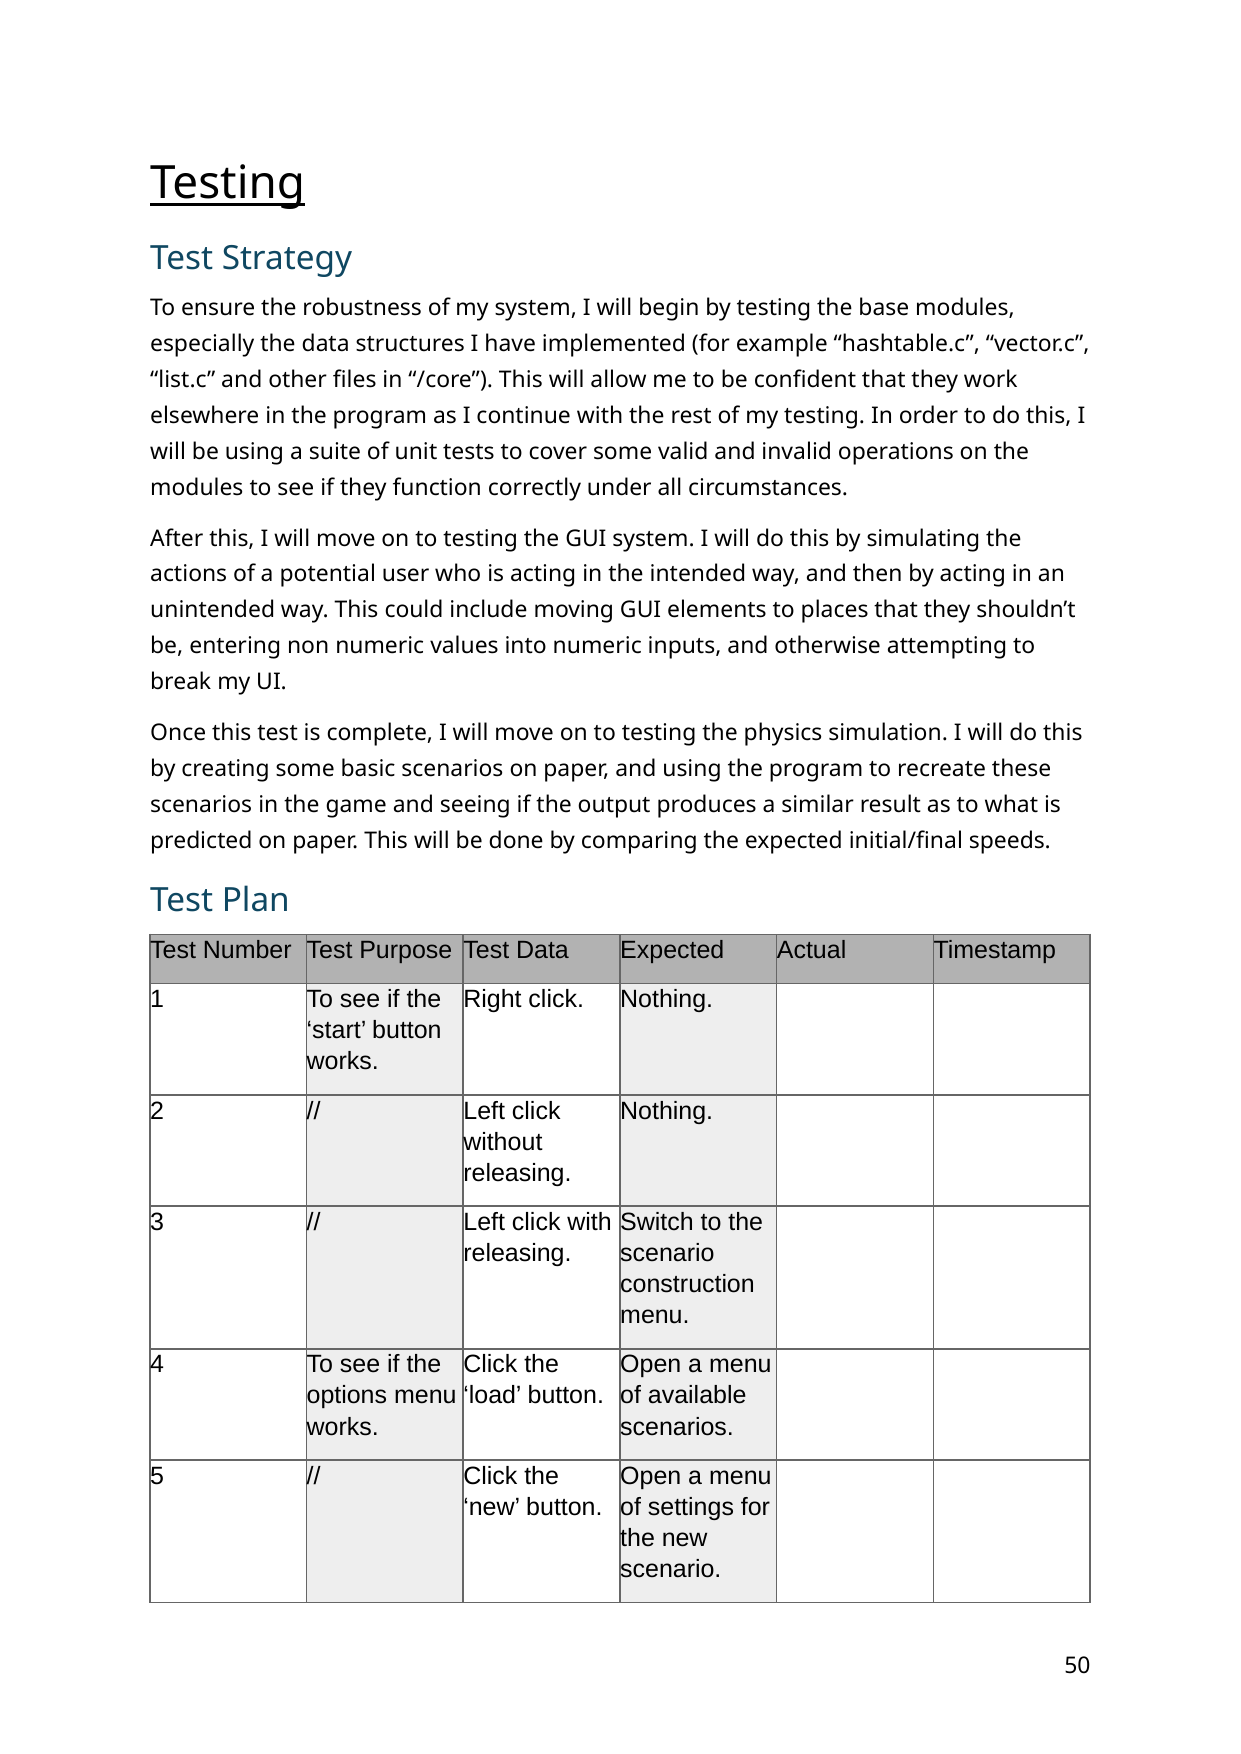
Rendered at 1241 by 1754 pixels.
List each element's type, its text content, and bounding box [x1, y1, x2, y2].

table_cell [777, 1350, 933, 1459]
table_cell [934, 1350, 1089, 1459]
table_cell [934, 1096, 1089, 1205]
text To ensure the robustness of my system, I will begin by testing the base modules, especially the data structures I have implemented (for example “hashtable.c”, “vector.c”, “list.c” and other files in “/core”). This will allow me to be confident that they work elsewhere in the program as I continue with the rest of my testing. In order to do this, I will be using a suite of unit tests to cover some valid and invalid operations on the modules to see if they function correctly under all circumstances. [150, 291, 1090, 502]
table_cell // [307, 1461, 462, 1602]
table_cell 4 [151, 1350, 306, 1459]
subtitle Test Plan [150, 876, 1090, 922]
table_cell [934, 984, 1089, 1094]
table_cell Nothing. [621, 1096, 776, 1205]
table_cell [777, 1207, 933, 1348]
table_cell [777, 1461, 933, 1602]
table_cell 1 [151, 984, 306, 1094]
subtitle Testing [150, 150, 1090, 212]
table_cell Click the ‘load’ button. [464, 1350, 619, 1459]
table_cell [777, 1096, 933, 1205]
table_header Expected [621, 935, 776, 983]
table_header Actual [777, 935, 933, 983]
subtitle Test Strategy [150, 234, 1090, 279]
table_cell // [307, 1096, 462, 1205]
table_cell Left click with releasing. [464, 1207, 619, 1348]
table_cell 5 [151, 1461, 306, 1602]
table_cell // [307, 1207, 462, 1348]
table_header Test Purpose [307, 935, 462, 983]
table_cell To see if the options menu works. [307, 1350, 462, 1459]
table_cell 3 [151, 1207, 306, 1348]
table_header Test Number [151, 935, 306, 983]
text Once this test is complete, I will move on to testing the physics simulation. I will do this by creating some basic scenarios on paper, and using the program to recreate these scenarios in the game and seeing if the output produces a similar result as to what is predicted on paper. This will be done by comparing the expected initial/final speeds. [150, 716, 1090, 855]
table_cell To see if the ‘start’ button works. [307, 984, 462, 1094]
text After this, I will move on to testing the GUI system. I will do this by simulating the actions of a potential user who is acting in the intended way, and then by acting in an unintended way. This could include moving GUI elements to places that they shouldn’t be, entering non numeric values into numeric inputs, and otherwise attempting to break my UI. [150, 521, 1090, 696]
table_cell 2 [151, 1096, 306, 1205]
table_cell Left click without releasing. [464, 1096, 619, 1205]
table_cell Nothing. [621, 984, 776, 1094]
table_cell Click the ‘new’ button. [464, 1461, 619, 1602]
table_header Test Data [464, 935, 619, 983]
table_cell Open a menu of settings for the new scenario. [621, 1461, 776, 1602]
table_header Timestamp [934, 935, 1089, 983]
table_cell Right click. [464, 984, 619, 1094]
table_cell [777, 984, 933, 1094]
table_cell Open a menu of available scenarios. [621, 1350, 776, 1459]
table_cell [934, 1207, 1089, 1348]
table_cell [934, 1461, 1089, 1602]
table_cell Switch to the scenario construction menu. [621, 1207, 776, 1348]
